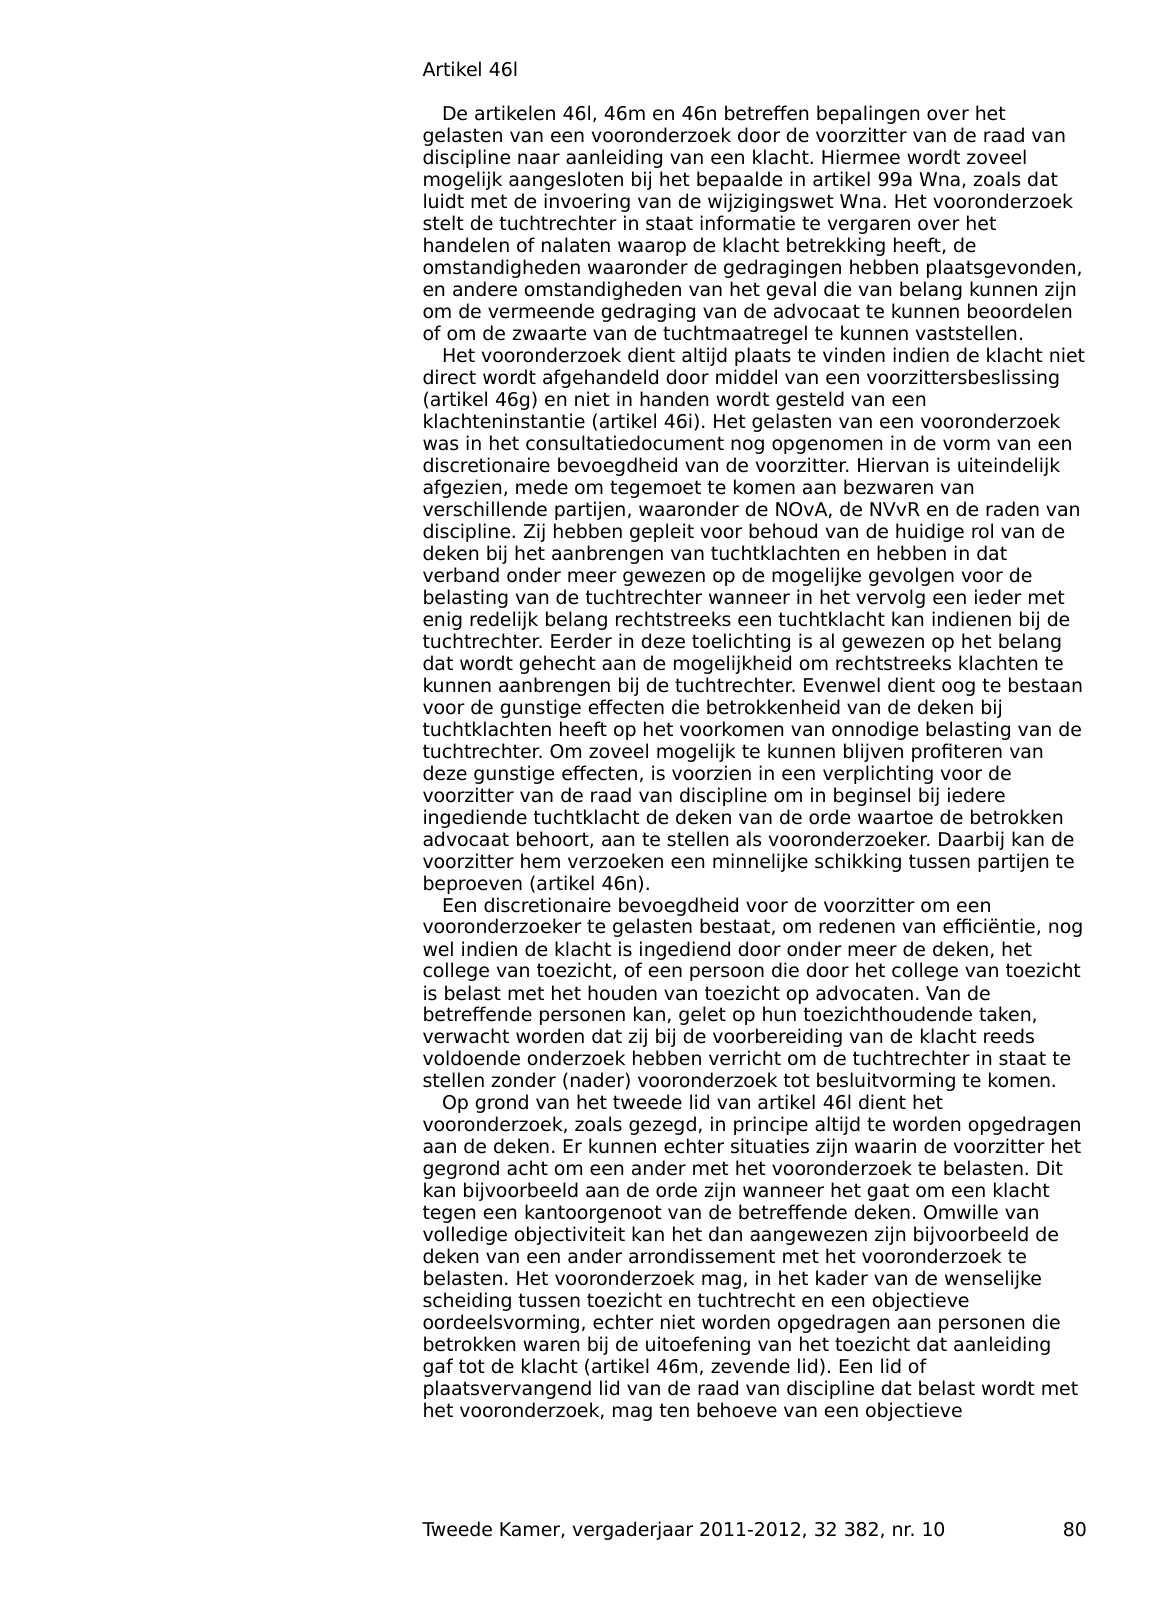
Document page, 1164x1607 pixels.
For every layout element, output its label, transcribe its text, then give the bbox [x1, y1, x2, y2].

text Het vooronderzoek dient altijd plaats te vinden indien de klacht niet direct wordt afgehandeld door middel van een voorzittersbeslissing (artikel 46g) en niet in handen wordt gesteld van een klachteninstantie (artikel 46i). Het gelasten van een vooronderzoek was in het consultatiedocument nog opgenomen in de vorm van een discretionaire bevoegdheid van de voorzitter. Hiervan is uiteindelijk afgezien, mede om tegemoet te komen aan bezwaren van verschillende partijen, waaronder de NOvA, de NVvR en de raden van discipline. Zij hebben gepleit voor behoud van de huidige rol van de deken bij het aanbrengen van tuchtklachten en hebben in dat verband onder meer gewezen op de mogelijke gevolgen voor de belasting van de tuchtrechter wanneer in het vervolg een ieder met enig redelijk belang rechtstreeks een tuchtklacht kan indienen bij de tuchtrechter. Eerder in deze toelichting is al gewezen op het belang dat wordt gehecht aan de mogelijkheid om rechtstreeks klachten te kunnen aanbrengen bij de tuchtrechter. Evenwel dient oog te bestaan voor de gunstige effecten die betrokkenheid van de deken bij tuchtklachten heeft op het voorkomen van onnodige belasting van de tuchtrechter. Om zoveel mogelijk te kunnen blijven profiteren van deze gunstige effecten, is voorzien in een verplichting voor de voorzitter van de raad van discipline om in beginsel bij iedere ingediende tuchtklacht de deken van de orde waartoe de betrokken advocaat behoort, aan te stellen als vooronderzoeker. Daarbij kan de voorzitter hem verzoeken een minnelijke schikking tussen partijen te beproeven (artikel 46n). [422, 345, 1087, 894]
text Op grond van het tweede lid van artikel 46l dient het vooronderzoek, zoals gezegd, in principe altijd te worden opgedragen aan de deken. Er kunnen echter situaties zijn waarin de voorzitter het gegrond acht om een ander met het vooronderzoek te belasten. Dit kan bijvoorbeeld aan de orde zijn wanneer het gaat om een klacht tegen een kantoorgenoot van de betreffende deken. Omwille van volledige objectiviteit kan het dan aangewezen zijn bijvoorbeeld de deken van een ander arrondissement met het vooronderzoek te belasten. Het vooronderzoek mag, in het kader van de wenselijke scheiding tussen toezicht en tuchtrecht en een objectieve oordeelsvorming, echter niet worden opgedragen aan personen die betrokken waren bij de uitoefening van het toezicht dat aanleiding gaf tot de klacht (artikel 46m, zevende lid). Een lid of plaatsvervangend lid van de raad van discipline dat belast wordt met het vooronderzoek, mag ten behoeve van een objectieve [422, 1092, 1087, 1422]
text De artikelen 46l, 46m en 46n betreffen bepalingen over het gelasten van een vooronderzoek door de voorzitter van de raad van discipline naar aanleiding van een klacht. Hiermee wordt zoveel mogelijk aangesloten bij het bepaalde in artikel 99a Wna, zoals dat luidt met de invoering van de wijzigingswet Wna. Het vooronderzoek stelt de tuchtrechter in staat informatie te vergaren over het handelen of nalaten waarop de klacht betrekking heeft, de omstandigheden waaronder de gedragingen hebben plaatsgevonden, en andere omstandigheden van het geval die van belang kunnen zijn om de vermeende gedraging van de advocaat te kunnen beoordelen of om de zwaarte van de tuchtmaatregel te kunnen vaststellen. [422, 103, 1087, 345]
subtitle Artikel 46l [422, 59, 1087, 81]
text Een discretionaire bevoegdheid voor de voorzitter om een vooronderzoeker te gelasten bestaat, om redenen van efficiëntie, nog wel indien de klacht is ingediend door onder meer de deken, het college van toezicht, of een persoon die door het college van toezicht is belast met het houden van toezicht op advocaten. Van de betreffende personen kan, gelet op hun toezichthoudende taken, verwacht worden dat zij bij de voorbereiding van de klacht reeds voldoende onderzoek hebben verricht om de tuchtrechter in staat te stellen zonder (nader) vooronderzoek tot besluitvorming te komen. [422, 894, 1087, 1092]
